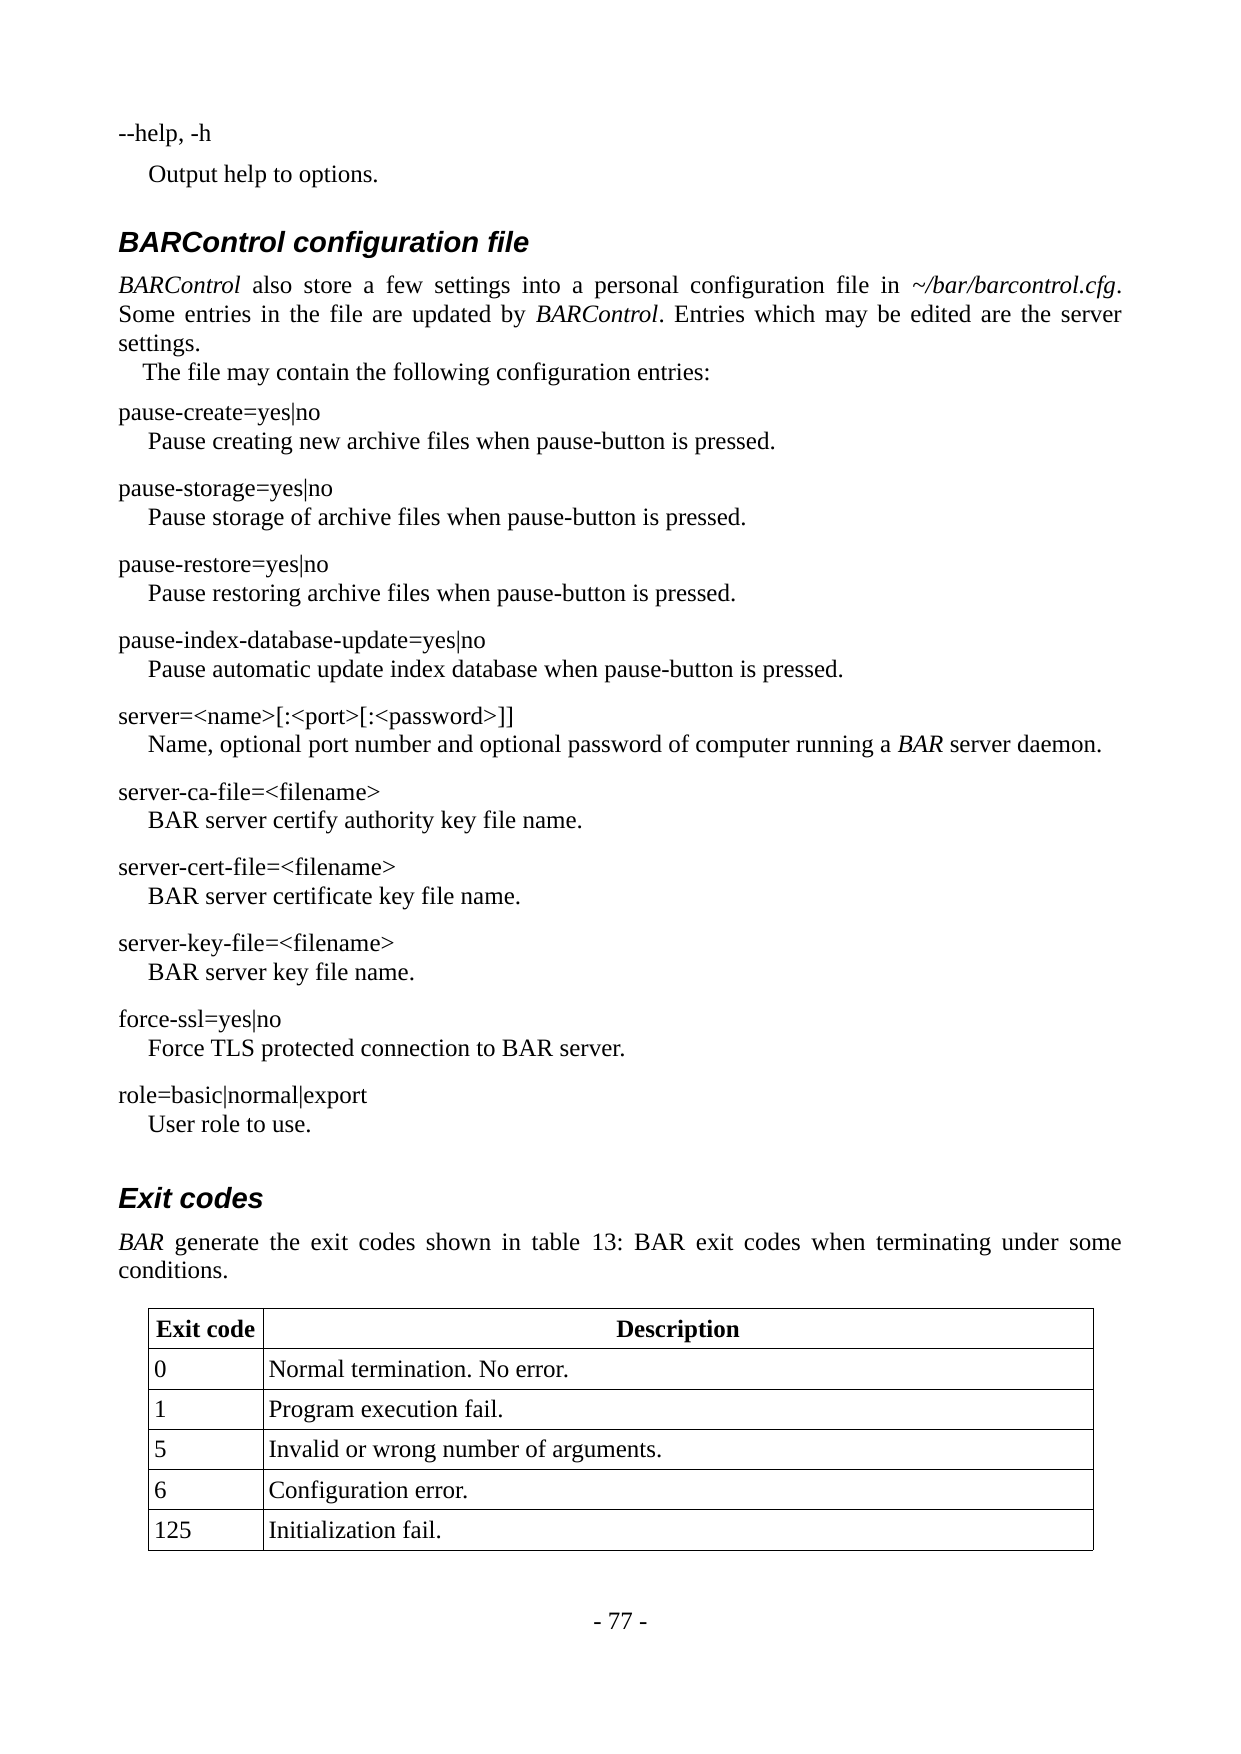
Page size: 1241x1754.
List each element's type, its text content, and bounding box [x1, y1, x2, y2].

text Pause restoring archive files when pause-button is pressed. [148, 578, 1122, 607]
title pause-create=yes|no [118, 397, 1122, 426]
table_cell 0 [149, 1349, 263, 1388]
text BAR server key file name. [148, 957, 1122, 986]
text User role to use. [148, 1109, 1122, 1137]
title force-ssl=yes|no [118, 1004, 1122, 1033]
table_header Description [264, 1309, 1093, 1348]
table_header Exit code [149, 1309, 263, 1348]
text Pause automatic update index database when pause-button is pressed. [148, 654, 1122, 682]
title pause-index-database-update=yes|no [118, 625, 1122, 654]
title server=<name>[:<port>[:<password>]] [118, 701, 1122, 729]
text BAR server certify authority key file name. [148, 805, 1122, 834]
text BAR generate the exit codes shown in table 13: BAR exit codes when terminating under some conditions. [118, 1227, 1122, 1284]
table_cell Normal termination. No error. [264, 1349, 1093, 1388]
title server-key-file=<filename> [118, 928, 1122, 957]
text Name, optional port number and optional password of computer running a BAR server daemon. [148, 729, 1122, 758]
text BARControl also store a few settings into a personal configuration file in ~/bar/barcontrol.cfg. Some entries in the file are updated by BARControl. Entries which may be edited are the server settings. [118, 271, 1122, 357]
table_cell Configuration error. [264, 1470, 1093, 1509]
title server-ca-file=<filename> [118, 777, 1122, 805]
subtitle Exit codes [118, 1181, 1122, 1214]
table_cell 6 [149, 1470, 263, 1509]
title pause-storage=yes|no [118, 473, 1122, 502]
table_cell Program execution fail. [264, 1390, 1093, 1429]
table_cell Initialization fail. [264, 1510, 1093, 1550]
table_cell 125 [149, 1510, 263, 1550]
table_cell 5 [149, 1430, 263, 1469]
title --help, -h [118, 118, 1122, 147]
table_cell 1 [149, 1390, 263, 1429]
text The file may contain the following configuration entries: [118, 357, 1122, 386]
text BAR server certificate key file name. [148, 881, 1122, 910]
title server-cert-file=<filename> [118, 852, 1122, 881]
title role=basic|normal|export [118, 1080, 1122, 1109]
text Pause creating new archive files when pause-button is pressed. [148, 426, 1122, 455]
title pause-restore=yes|no [118, 549, 1122, 578]
subtitle BARControl configuration file [118, 224, 1122, 258]
text Pause storage of archive files when pause-button is pressed. [148, 502, 1122, 531]
text Output help to options. [148, 159, 1122, 188]
text Force TLS protected connection to BAR server. [148, 1033, 1122, 1062]
table_cell Invalid or wrong number of arguments. [264, 1430, 1093, 1469]
